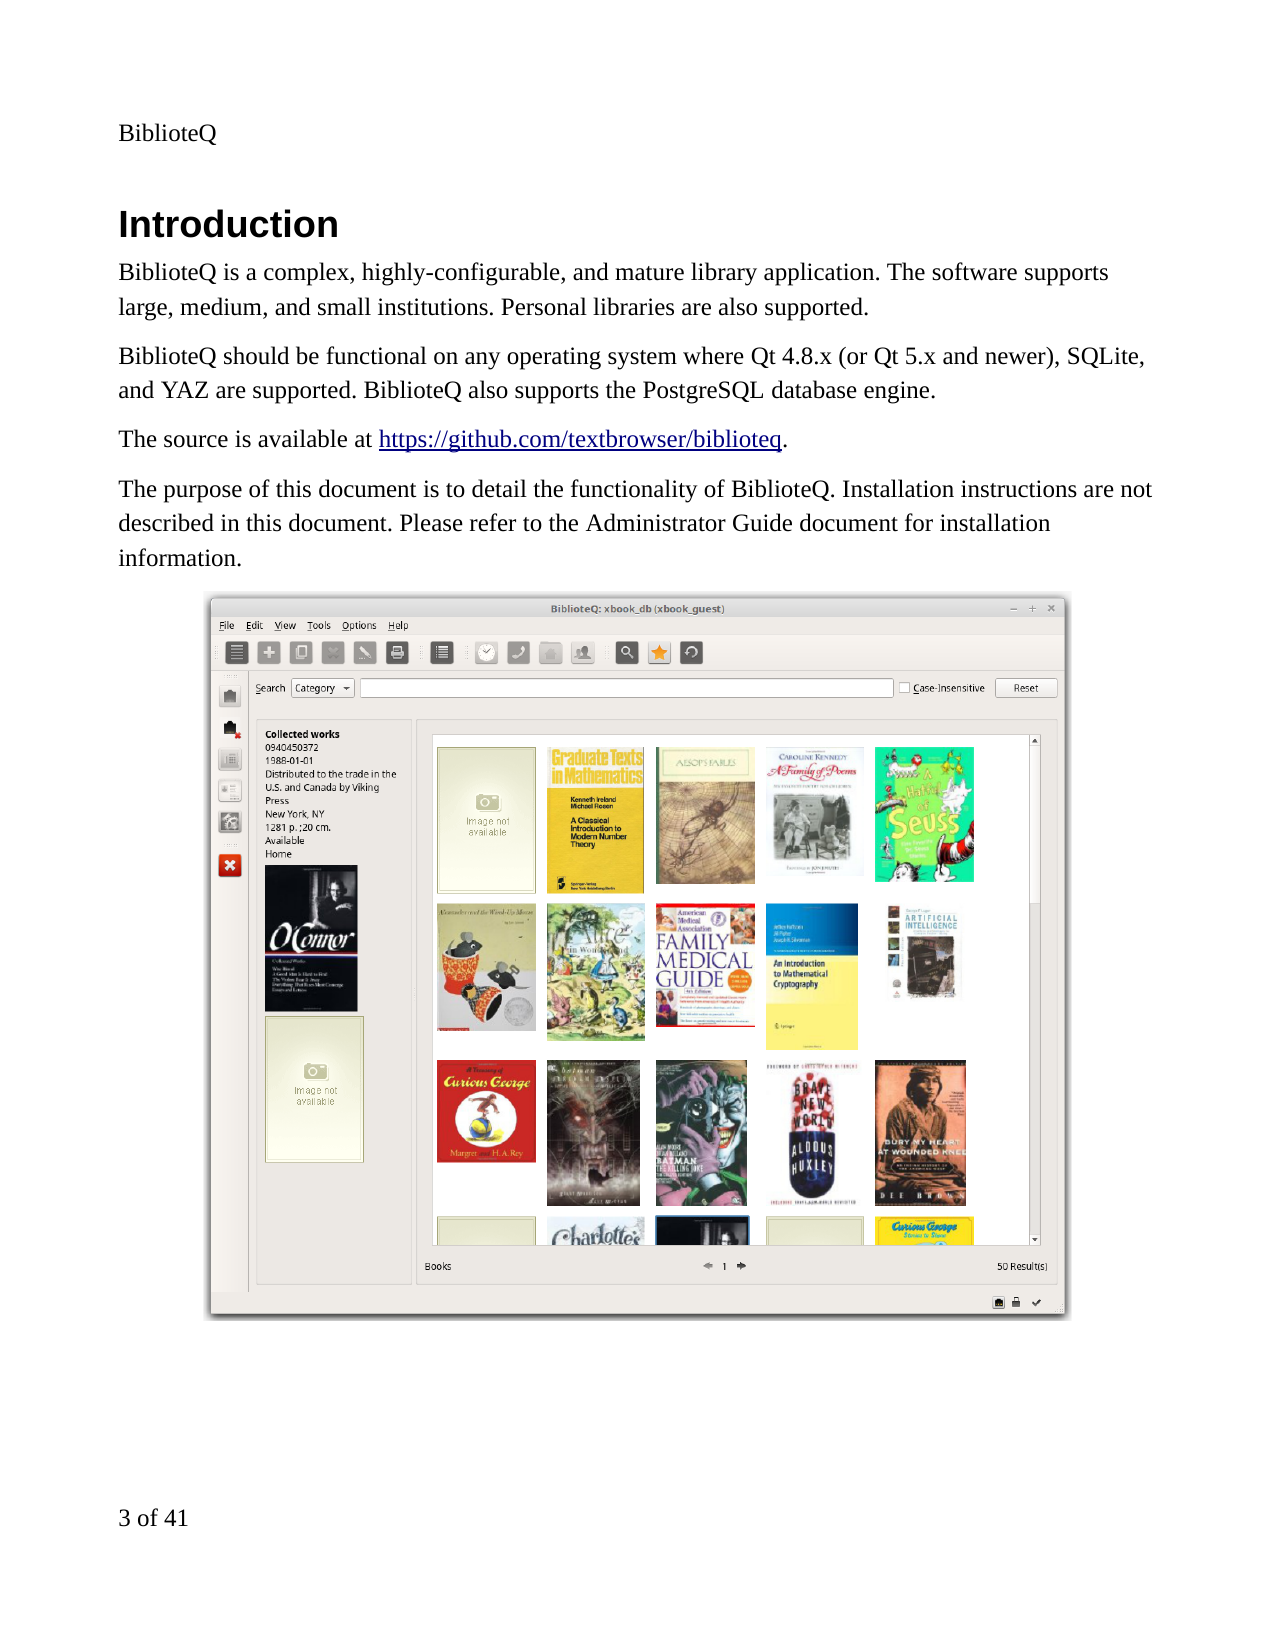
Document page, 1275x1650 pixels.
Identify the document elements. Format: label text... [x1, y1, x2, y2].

text The purpose of this document is to detail the functionality of BiblioteQ. Installation instructions are not described in this document. Please refer to the Administrator Guide document for installation information. [118, 474, 1157, 571]
text BiblioteQ is a complex, highly-configurable, and mature library application. The software supports large, medium, and small institutions. Personal libraries are also supported. [118, 257, 1157, 321]
picture [203, 591, 1072, 1321]
subtitle Introduction [118, 201, 1157, 245]
text The source is available at https://github.com/textbrowser/biblioteq. [118, 424, 1157, 453]
text BiblioteQ should be functional on any operating system where Qt 4.8.x (or Qt 5.x and newer), SQLite, and YAZ are supported. BiblioteQ also supports the PostgreSQL database engine. [118, 341, 1157, 404]
